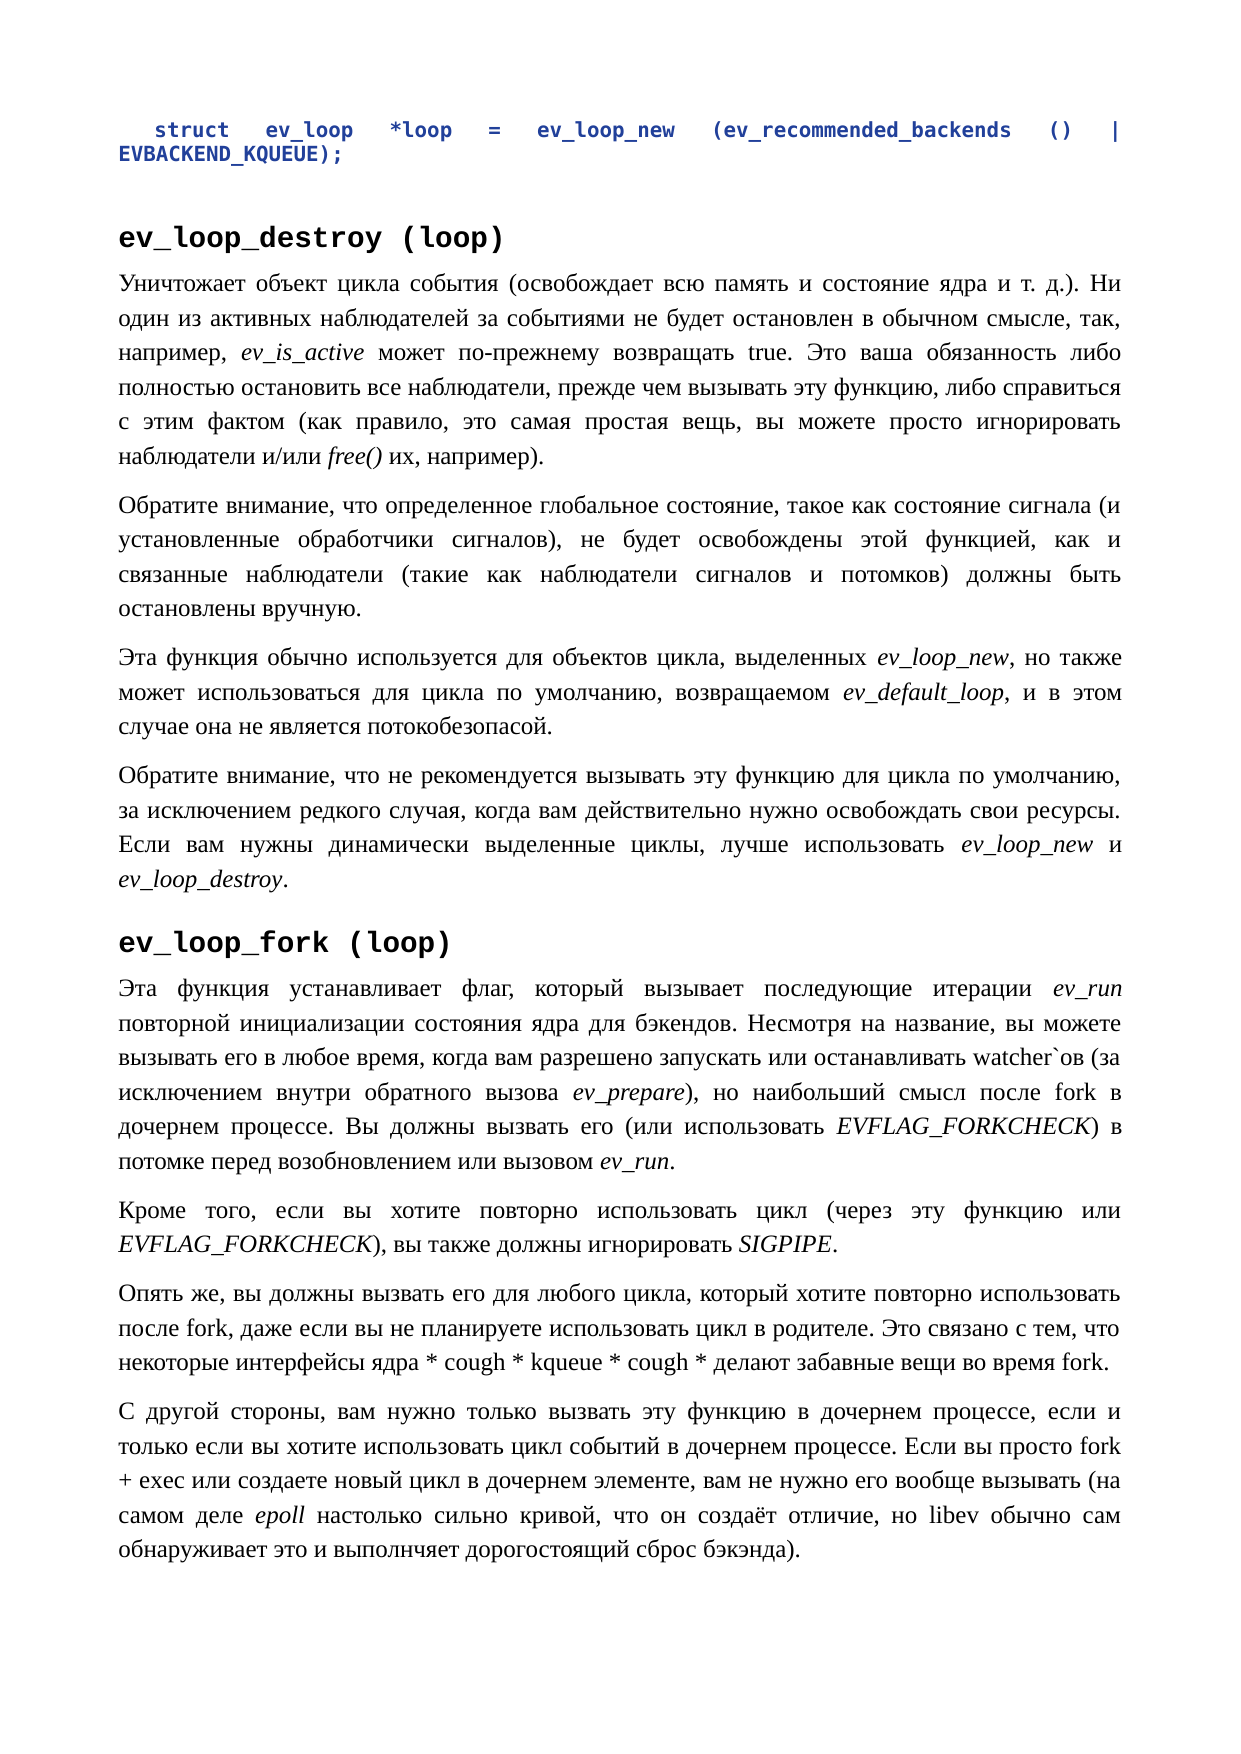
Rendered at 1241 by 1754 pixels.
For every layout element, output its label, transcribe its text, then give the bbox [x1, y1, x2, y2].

subtitle ev_loop_fork (loop) [118, 928, 1122, 961]
text Уничтожает объект цикла события (освобождает всю память и состояние ядра и т. д.). Ни один из активных наблюдателей за событиями не будет остановлен в обычном смысле, так, например, ev_is_active может по-прежнему возвращать true. Это ваша обязанность либо полностью остановить все наблюдатели, прежде чем вызывать эту функцию, либо справиться с этим фактом (как правило, это самая простая вещь, вы можете просто игнорировать наблюдатели и/или free() их, например). [118, 268, 1122, 470]
text struct ev_loop *loop = ev_loop_new (ev_recommended_backends () | EVBACKEND_KQUEUE); [118, 118, 1122, 167]
text Эта функция обычно используется для объектов цикла, выделенных ev_loop_new, но также может использоваться для цикла по умолчанию, возвращаемом ev_default_loop, и в этом случае она не является потокобезопасой. [118, 642, 1122, 740]
text Опять же, вы должны вызвать его для любого цикла, который хотите повторно использовать после fork, даже если вы не планируете использовать цикл в родителе. Это связано с тем, что некоторые интерфейсы ядра * cough * kqueue * cough * делают забавные вещи во время fork. [118, 1278, 1122, 1376]
text Обратите внимание, что не рекомендуется вызывать эту функцию для цикла по умолчанию, за исключением редкого случая, когда вам действительно нужно освобождать свои ресурсы. Если вам нужны динамически выделенные циклы, лучше использовать ev_loop_new и ev_loop_destroy. [118, 761, 1122, 893]
text Кроме того, если вы хотите повторно использовать цикл (через эту функцию или EVFLAG_FORKCHECK), вы также должны игнорировать SIGPIPE. [118, 1195, 1122, 1258]
text С другой стороны, вам нужно только вызвать эту функцию в дочернем процессе, если и только если вы хотите использовать цикл событий в дочернем процессе. Если вы просто fork + exec или создаете новый цикл в дочернем элементе, вам не нужно его вообще вызывать (на самом деле epoll настолько сильно кривой, что он создаёт отличие, но libev обычно сам обнаруживает это и выполнчяет дорогостоящий сброс бэкэнда). [118, 1396, 1122, 1563]
text Обратите внимание, что определенное глобальное состояние, такое как состояние сигнала (и установленные обработчики сигналов), не будет освобождены этой функцией, как и связанные наблюдатели (такие как наблюдатели сигналов и потомков) должны быть остановлены вручную. [118, 490, 1122, 622]
text Эта функция устанавливает флаг, который вызывает последующие итерации ev_run повторной инициализации состояния ядра для бэкендов. Несмотря на название, вы можете вызывать его в любое время, когда вам разрешено запускать или останавливать watcher`ов (за исключением внутри обратного вызова ev_prepare), но наибольший смысл после fork в дочернем процессе. Вы должны вызвать его (или использовать EVFLAG_FORKCHECK) в потомке перед возобновлением или вызовом ev_run. [118, 973, 1122, 1174]
subtitle ev_loop_destroy (loop) [118, 223, 1122, 256]
